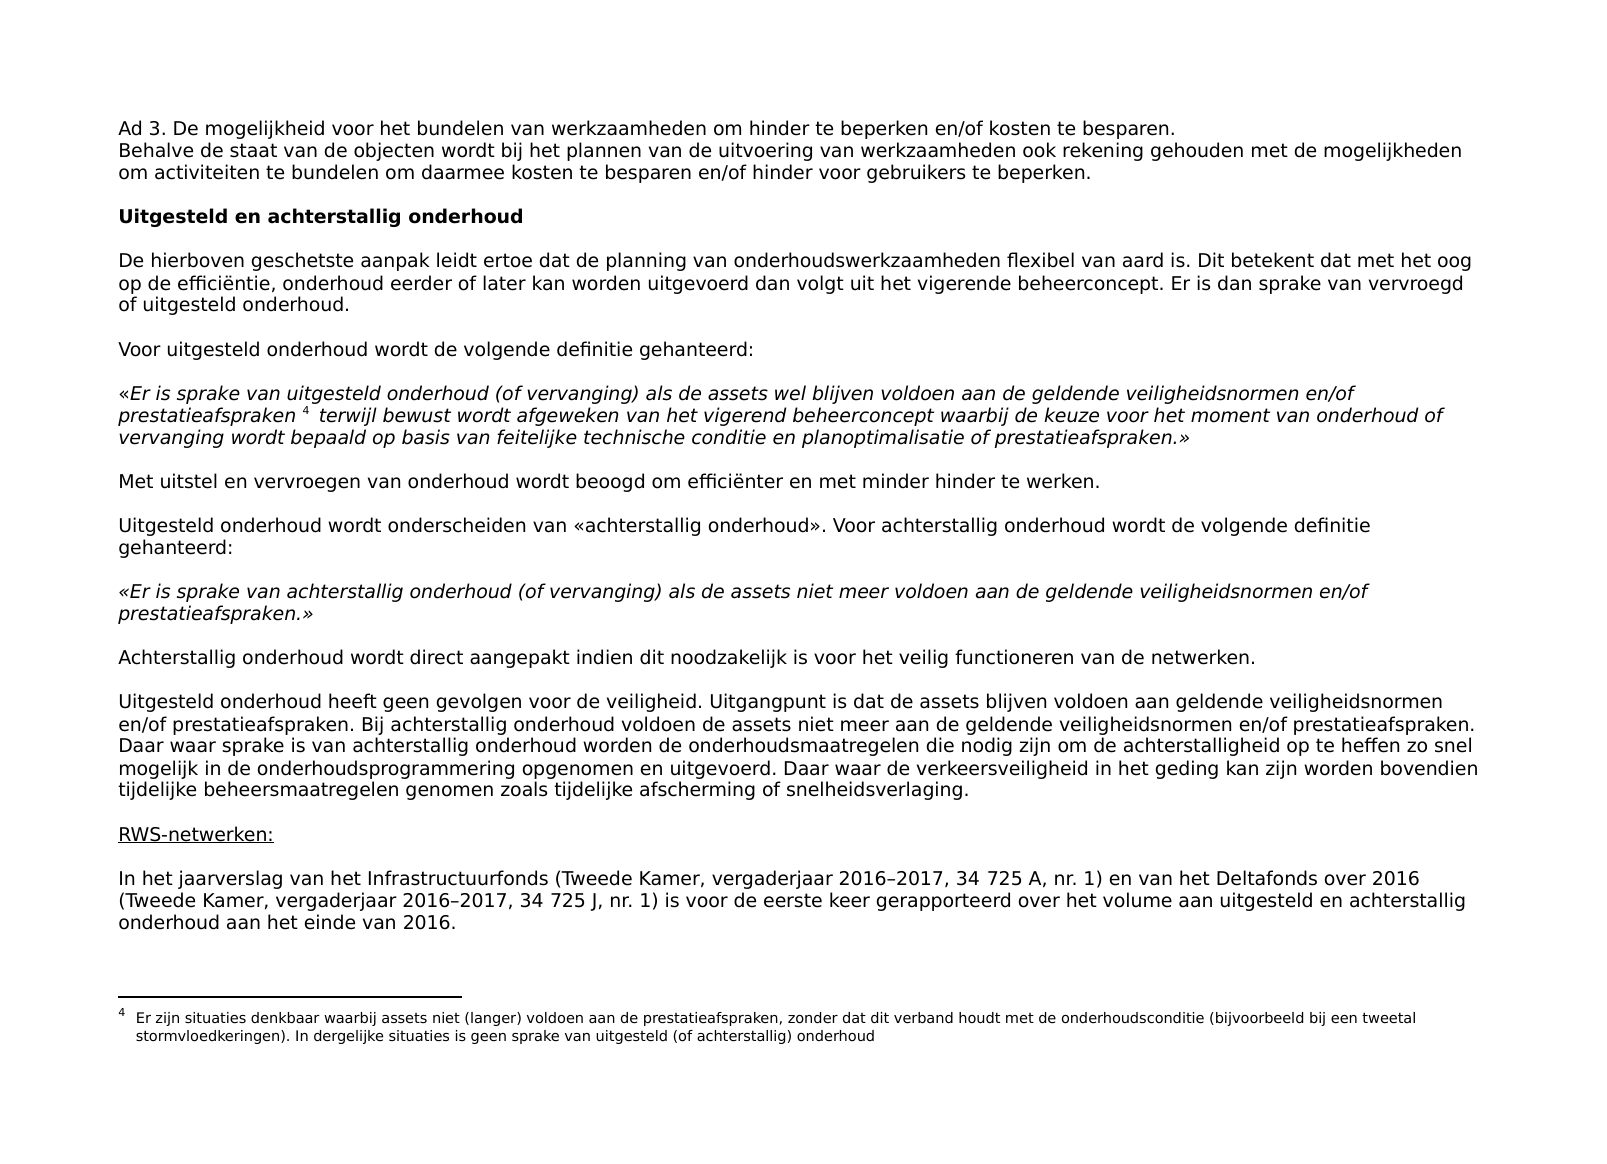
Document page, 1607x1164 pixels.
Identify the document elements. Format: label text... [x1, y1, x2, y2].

text Ad 3. De mogelijkheid voor het bundelen van werkzaamheden om hinder te beperken en/of kosten te besparen. [118, 118, 1488, 140]
text «Er is sprake van achterstallig onderhoud (of vervanging) als de assets niet meer voldoen aan de geldende veiligheidsnormen en/of prestatieafspraken.» [118, 581, 1488, 625]
text «Er is sprake van uitgesteld onderhoud (of vervanging) als de assets wel blijven voldoen aan de geldende veiligheidsnormen en/of prestatieafspraken terwijl bewust wordt afgeweken van het vigerend beheerconcept waarbij de keuze voor het moment van onderhoud of vervanging wordt bepaald op basis van feitelijke technische conditie en planoptimalisatie of prestatieafspraken.» [118, 383, 1488, 449]
text Uitgesteld onderhoud heeft geen gevolgen voor de veiligheid. Uitgangpunt is dat de assets blijven voldoen aan geldende veiligheidsnormen en/of prestatieafspraken. Bij achterstallig onderhoud voldoen de assets niet meer aan de geldende veiligheidsnormen en/of prestatieafspraken. Daar waar sprake is van achterstallig onderhoud worden de onderhoudsmaatregelen die nodig zijn om de achterstalligheid op te heffen zo snel mogelijk in de onderhoudsprogrammering opgenomen en uitgevoerd. Daar waar de verkeersveiligheid in het geding kan zijn worden bovendien tijdelijke beheersmaatregelen genomen zoals tijdelijke afscherming of snelheidsverlaging. [118, 691, 1488, 801]
text Voor uitgesteld onderhoud wordt de volgende definitie gehanteerd: [118, 338, 1488, 361]
subtitle RWS-netwerken: [118, 823, 1488, 846]
text Uitgesteld onderhoud wordt onderscheiden van «achterstallig onderhoud». Voor achterstallig onderhoud wordt de volgende definitie gehanteerd: [118, 515, 1488, 559]
text Met uitstel en vervroegen van onderhoud wordt beoogd om efficiënter en met minder hinder te werken. [118, 471, 1488, 493]
text Achterstallig onderhoud wordt direct aangepakt indien dit noodzakelijk is voor het veilig functioneren van de netwerken. [118, 647, 1488, 669]
text Er zijn situaties denkbaar waarbij assets niet (langer) voldoen aan de prestatieafspraken, zonder dat dit verband houdt met de onderhoudsconditie (bijvoorbeeld bij een tweetal stormvloedkeringen). In dergelijke situaties is geen sprake van uitgesteld (of achterstallig) onderhoud [118, 1006, 1488, 1045]
text De hierboven geschetste aanpak leidt ertoe dat de planning van onderhoudswerkzaamheden flexibel van aard is. Dit betekent dat met het oog op de efficiëntie, onderhoud eerder of later kan worden uitgevoerd dan volgt uit het vigerende beheerconcept. Er is dan sprake van vervroegd of uitgesteld onderhoud. [118, 250, 1488, 316]
text In het jaarverslag van het Infrastructuurfonds (Tweede Kamer, vergaderjaar 2016–2017, 34 725 A, nr. 1) en van het Deltafonds over 2016 (Tweede Kamer, vergaderjaar 2016–2017, 34 725 J, nr. 1) is voor de eerste keer gerapporteerd over het volume aan uitgesteld en achterstallig onderhoud aan het einde van 2016. [118, 868, 1488, 934]
text Behalve de staat van de objecten wordt bij het plannen van de uitvoering van werkzaamheden ook rekening gehouden met de mogelijkheden om activiteiten te bundelen om daarmee kosten te besparen en/of hinder voor gebruikers te beperken. [118, 140, 1488, 184]
subtitle Uitgesteld en achterstallig onderhoud [118, 206, 1488, 228]
